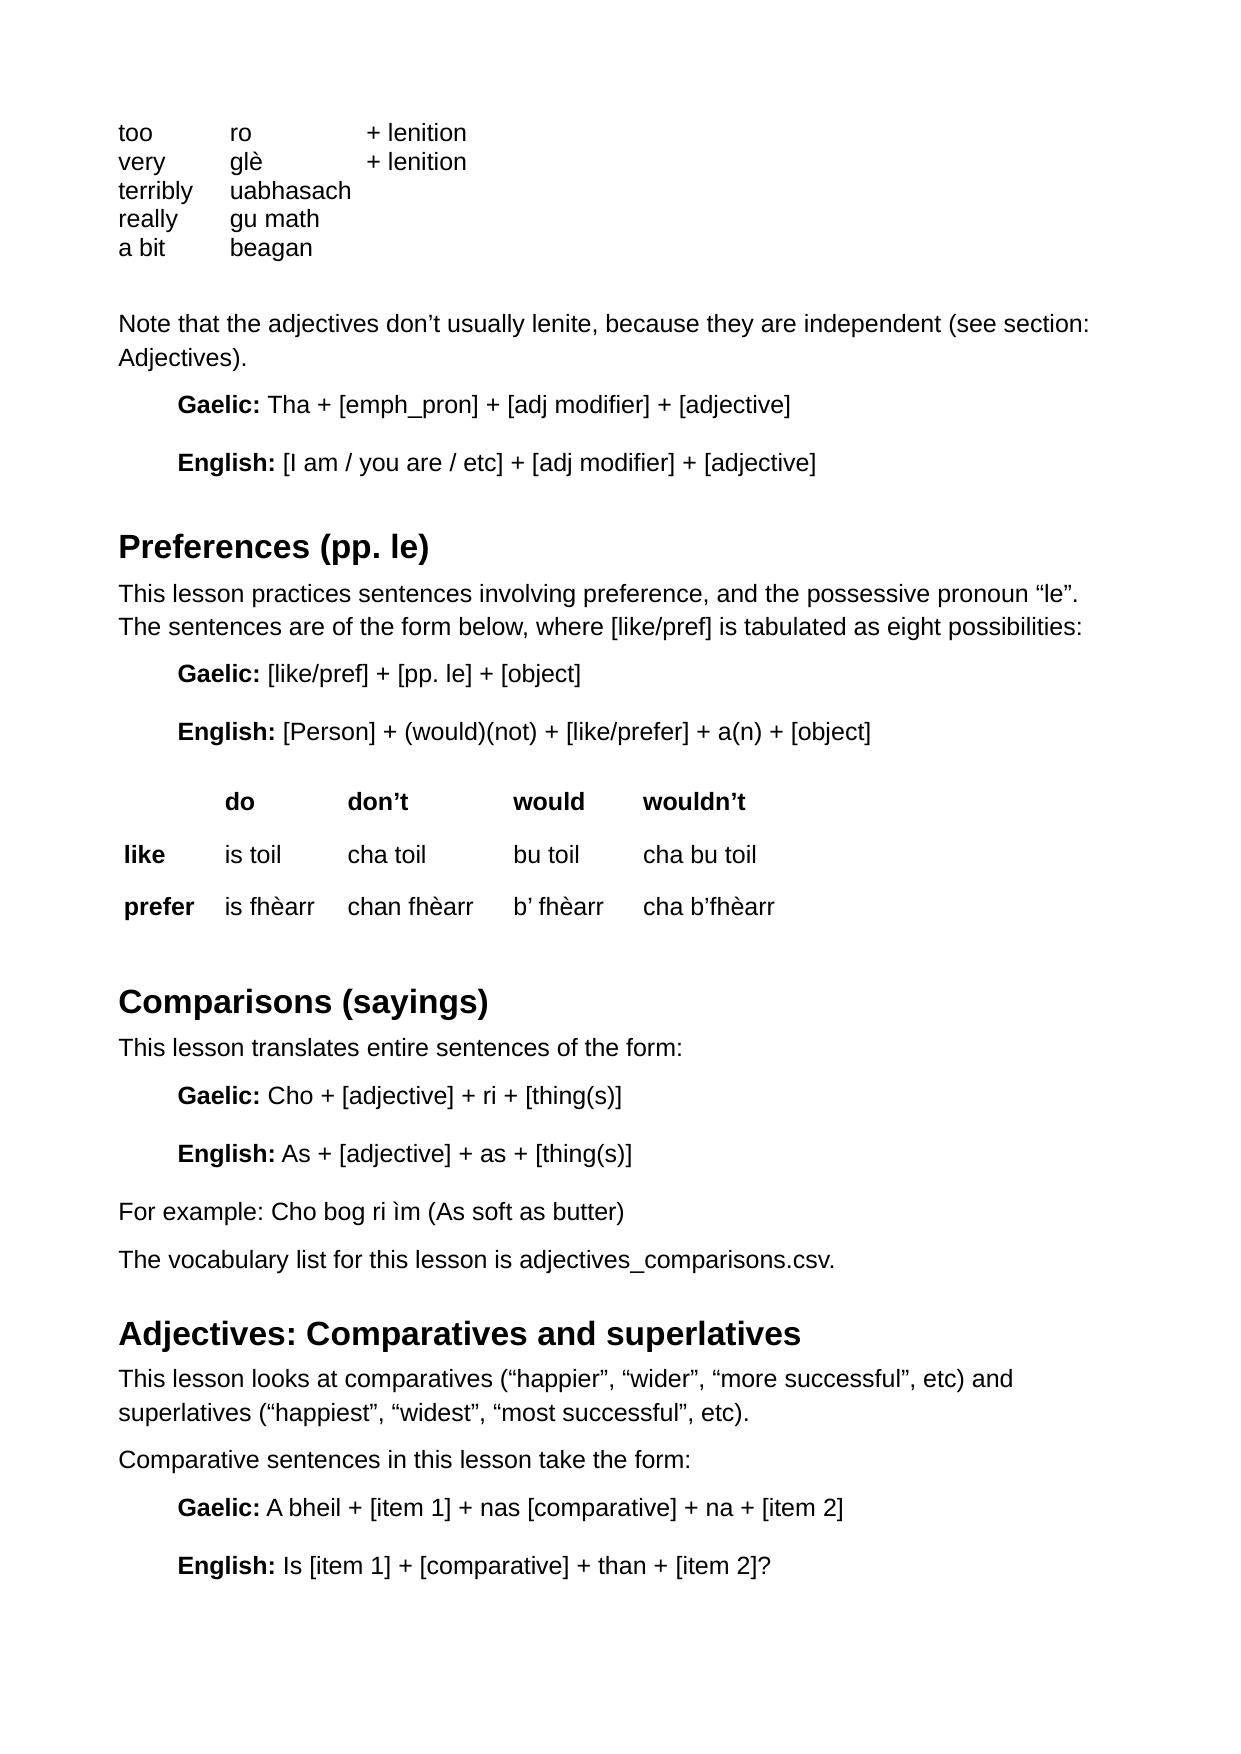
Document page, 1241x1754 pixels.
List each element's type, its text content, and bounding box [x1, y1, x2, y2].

table_cell like [112, 828, 213, 880]
table_cell terribly [118, 176, 229, 204]
subtitle Preferences (pp. le) [118, 527, 1122, 566]
table_header would [501, 776, 631, 828]
table_cell uabhasach [230, 176, 366, 204]
table_cell beagan [230, 233, 366, 262]
text For example: Cho bog ri ìm (As soft as butter) [118, 1197, 1122, 1226]
table_cell is fhèarr [213, 880, 335, 932]
text Gaelic: [like/pref] + [pp. le] + [object] [177, 659, 1063, 688]
table_cell gu math [230, 204, 366, 233]
table_cell b’ fhèarr [501, 880, 631, 932]
text English: As + [adjective] + as + [thing(s)] [177, 1139, 1063, 1168]
table_cell really [118, 204, 229, 233]
text Note that the adjectives don’t usually lenite, because they are independent (see section: Adjectives). [118, 309, 1122, 371]
text Gaelic: A bheil + [item 1] + nas [comparative] + na + [item 2] [177, 1493, 1063, 1521]
table_cell [366, 233, 489, 262]
table_cell glè [230, 147, 366, 176]
text This lesson translates entire sentences of the form: [118, 1033, 1122, 1062]
table_cell too [118, 118, 229, 147]
text Gaelic: Tha + [emph_pron] + [adj modifier] + [adjective] [177, 390, 1063, 419]
table_cell + lenition [366, 118, 489, 147]
table_cell chan fhèarr [335, 880, 501, 932]
text Comparative sentences in this lesson take the form: [118, 1445, 1122, 1474]
text English: [I am / you are / etc] + [adj modifier] + [adjective] [177, 448, 1063, 477]
text The vocabulary list for this lesson is adjectives_comparisons.csv. [118, 1245, 1122, 1274]
table_cell a bit [118, 233, 229, 262]
text This lesson looks at comparatives (“happier”, “wider”, “more successful”, etc) and superlatives (“happiest”, “widest”, “most successful”, etc). [118, 1364, 1122, 1426]
table_header [112, 776, 213, 828]
table_header don’t [335, 776, 501, 828]
table_cell cha bu toil [631, 828, 797, 880]
table_cell cha b’fhèarr [631, 880, 797, 932]
table_cell [366, 176, 489, 204]
text English: Is [item 1] + [comparative] + than + [item 2]? [177, 1551, 1063, 1580]
table_cell ro [230, 118, 366, 147]
subtitle Comparisons (sayings) [118, 982, 1122, 1021]
table_header wouldn’t [631, 776, 797, 828]
table_cell cha toil [335, 828, 501, 880]
table_cell is toil [213, 828, 335, 880]
text Gaelic: Cho + [adjective] + ri + [thing(s)] [177, 1081, 1063, 1109]
table_cell bu toil [501, 828, 631, 880]
table_cell [366, 204, 489, 233]
text English: [Person] + (would)(not) + [like/prefer] + a(n) + [object] [177, 717, 1063, 746]
table_header do [213, 776, 335, 828]
table_cell + lenition [366, 147, 489, 176]
table_cell prefer [112, 880, 213, 932]
subtitle Adjectives: Comparatives and superlatives [118, 1313, 1122, 1352]
text This lesson practices sentences involving preference, and the possessive pronoun “le”. The sentences are of the form below, where [like/pref] is tabulated as eight possibilities: [118, 578, 1122, 640]
table_cell very [118, 147, 229, 176]
